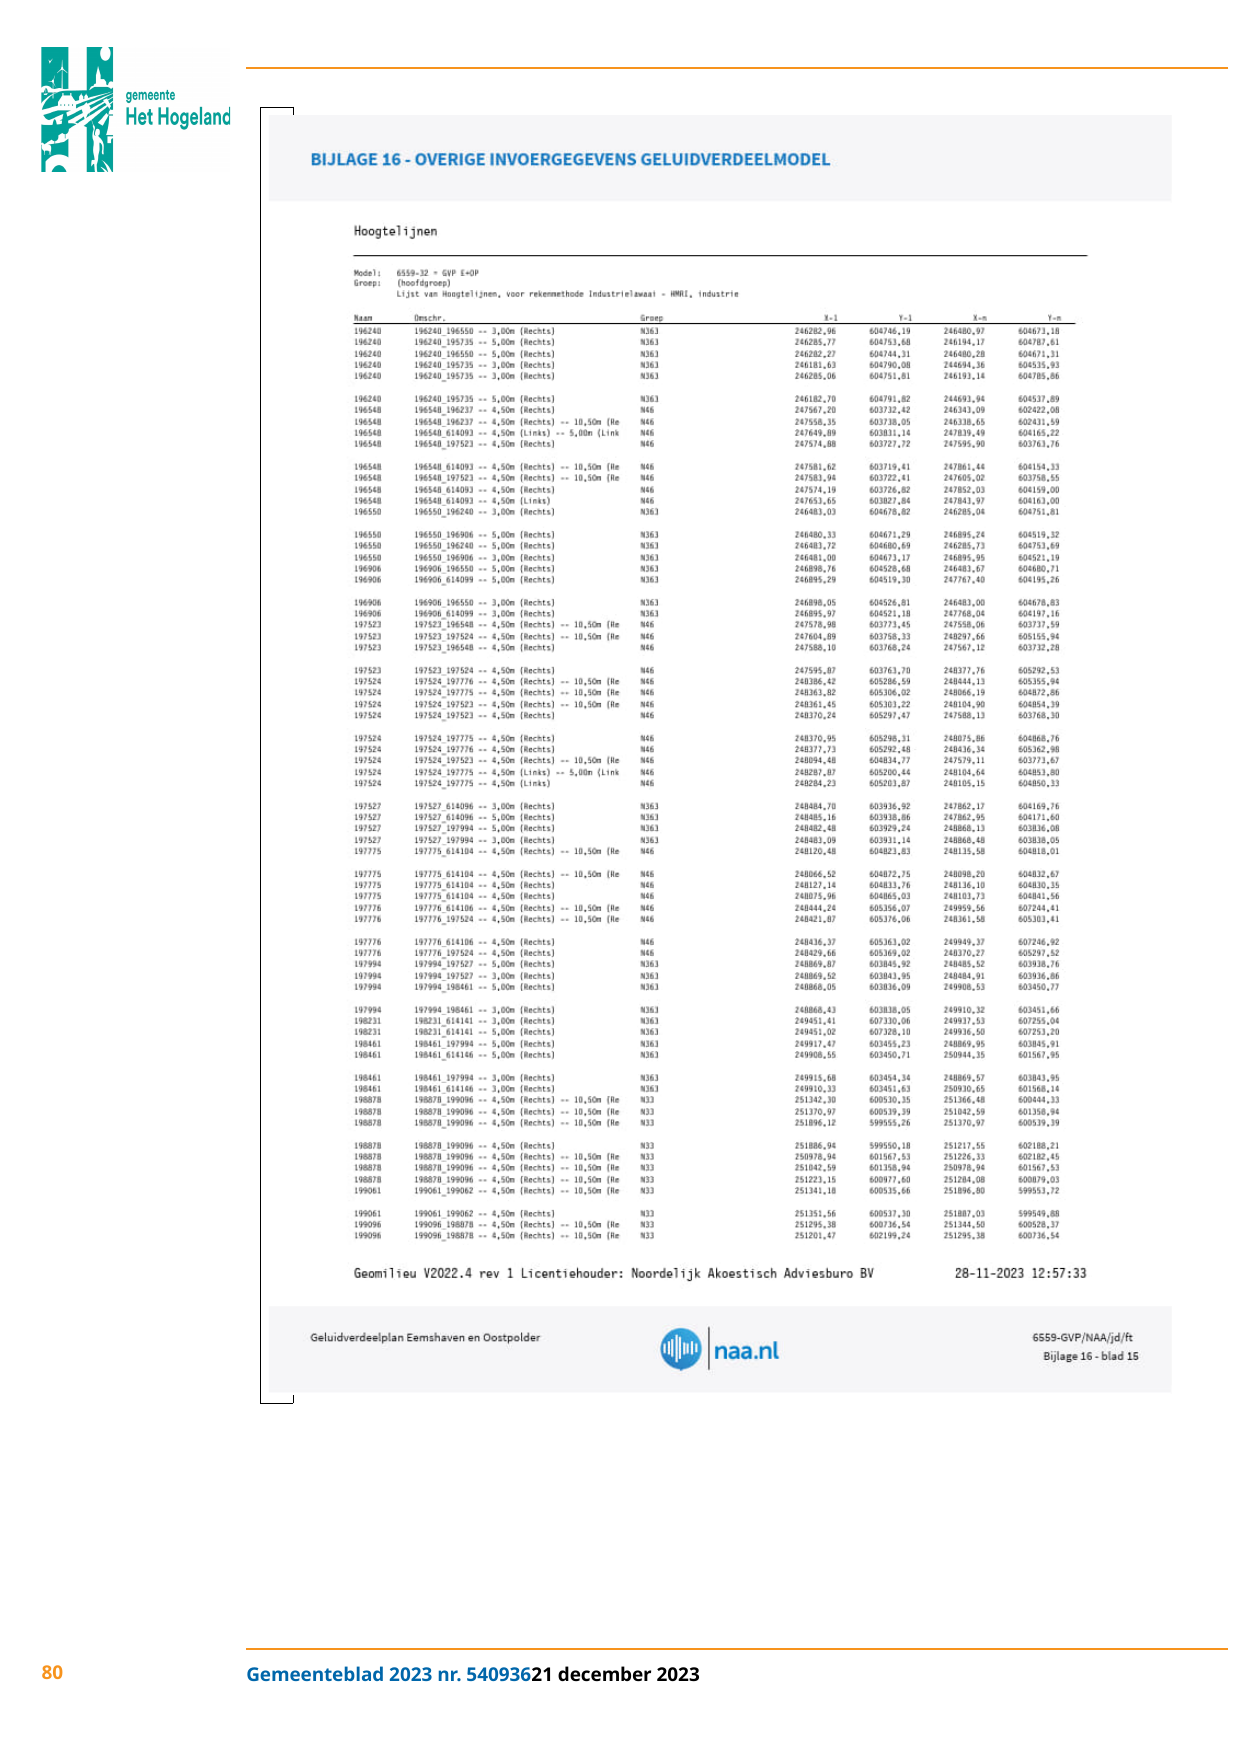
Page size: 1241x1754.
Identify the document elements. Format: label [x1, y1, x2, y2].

picture [41, 47, 231, 172]
picture [268, 115, 1173, 1395]
